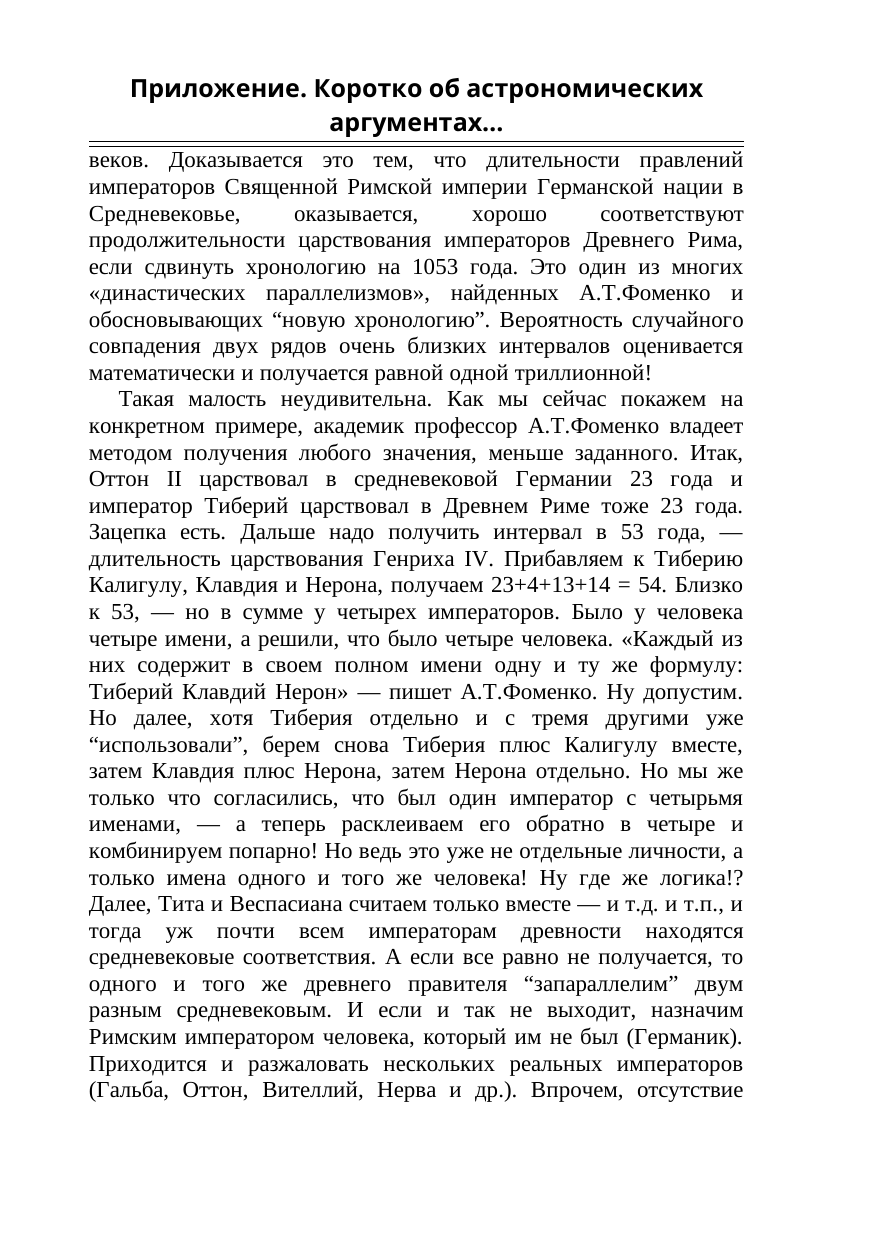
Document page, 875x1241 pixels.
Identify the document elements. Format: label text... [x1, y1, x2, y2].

text Такая малость неудивительна. Как мы сейчас покажем на конкретном примере, академик профессор А.Т.Фоменко владеет методом получения любого значения, меньше заданного. Итак, Оттон II царствовал в средневековой Германии 23 года и император Тиберий царствовал в Древнем Риме тоже 23 года. Зацепка есть. Дальше надо получить интервал в 53 года, — длительность царствования Генриха IV. Прибавляем к Тиберию Калигулу, Клавдия и Нерона, получаем 23+4+13+14 = 54. Близко к 53, — но в сумме у четырех императоров. Было у человека четыре имени, а решили, что было четыре человека. «Каждый из них содержит в своем полном имени одну и ту же формулу: Тиберий Клавдий Нерон» — пишет А.Т.Фоменко. Ну допустим. Но далее, хотя Тиберия отдельно и с тремя другими уже “использовали”, берем снова Тиберия плюс Калигулу вместе, затем Клавдия плюс Нерона, затем Нерона отдельно. Но мы же только что согласились, что был один император с четырьмя именами, — а теперь расклеиваем его обратно в четыре и комбинируем попарно! Но ведь это уже не отдельные личности, а только имена одного и того же человека! Ну где же логика!? Далее, Тита и Веспасиана считаем только вместе — и т.д. и т.п., и тогда уж почти всем императорам древности находятся средневековые соответствия. А если все равно не получается, то одного и того же древнего правителя “запараллелим” двум разным средневековым. И если и так не выходит, назначим Римским императором человека, который им не был (Германик). Приходится и разжаловать нескольких реальных императоров (Гальба, Оттон, Вителлий, Нерва и др.). Впрочем, отсутствие [89, 385, 744, 1102]
text веков. Доказывается это тем, что длительности правлений императоров Священной Римской империи Германской нации в Средневековье, оказывается, хорошо соответствуют продолжительности царствования императоров Древнего Рима, если сдвинуть хронологию на 1053 года. Это один из многих «династических параллелизмов», найденных А.Т.Фоменко и обосновывающих “новую хронологию”. Вероятность случайного совпадения двух рядов очень близких интервалов оценивается математически и получается равной одной триллионной! [89, 147, 744, 385]
